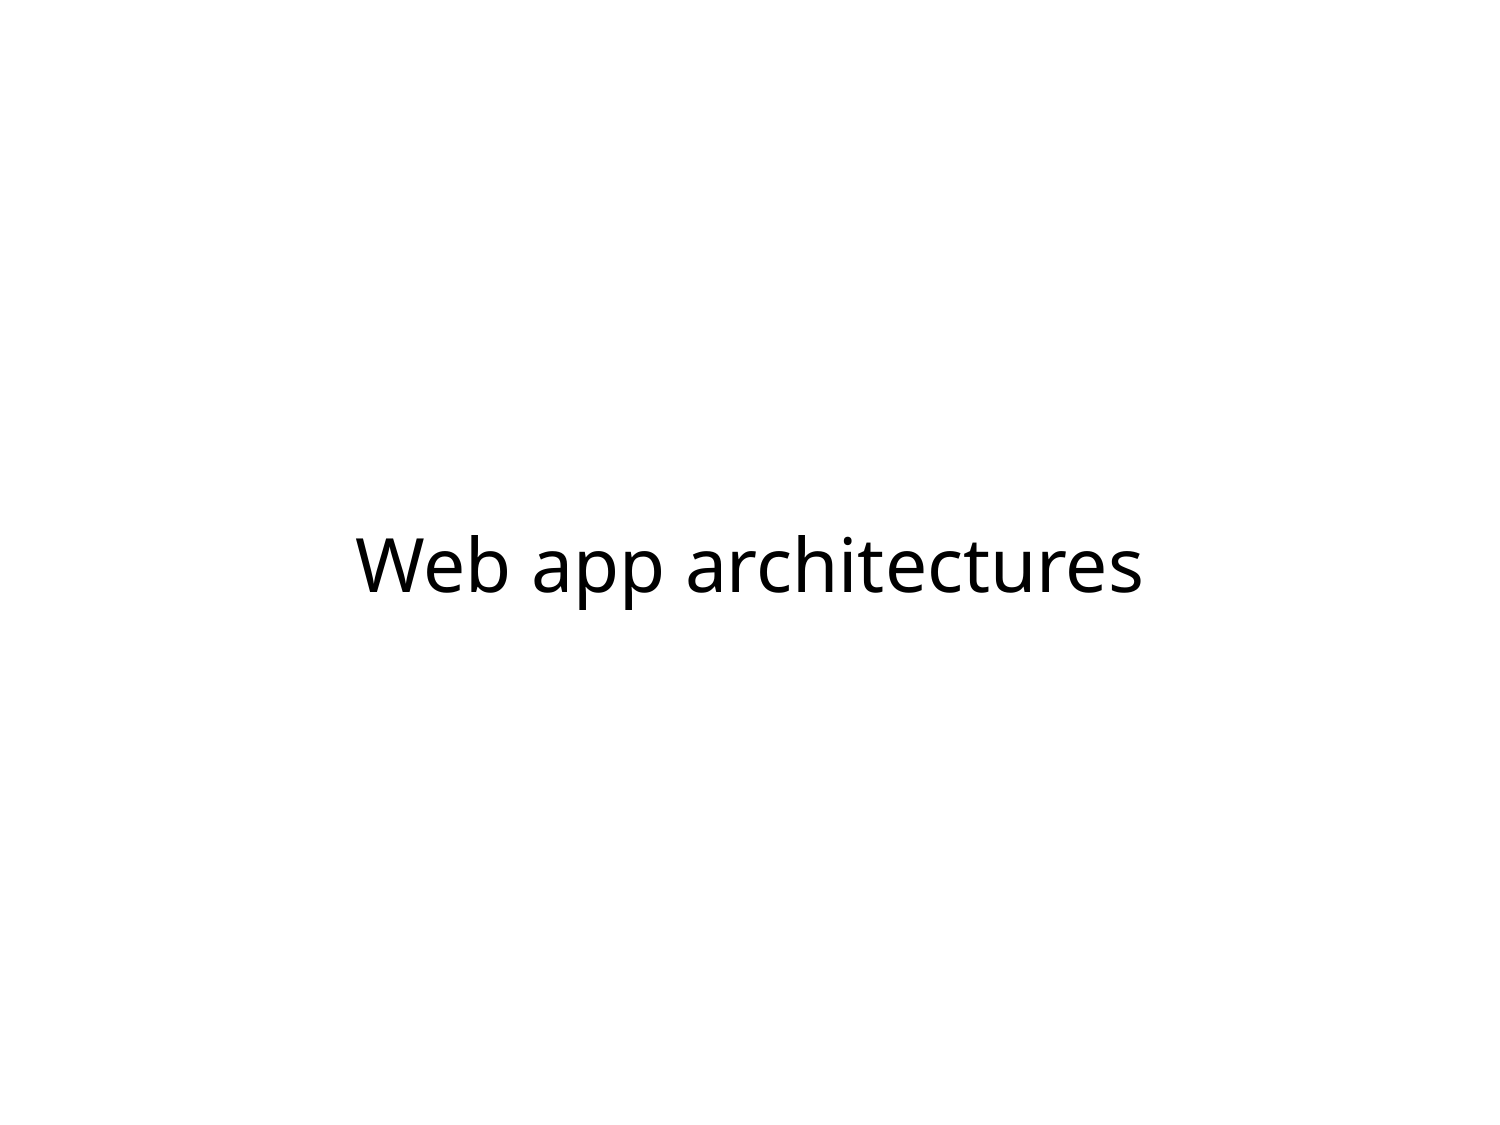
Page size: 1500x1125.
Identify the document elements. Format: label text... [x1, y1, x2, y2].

title Web app architectures [51, 470, 1449, 655]
